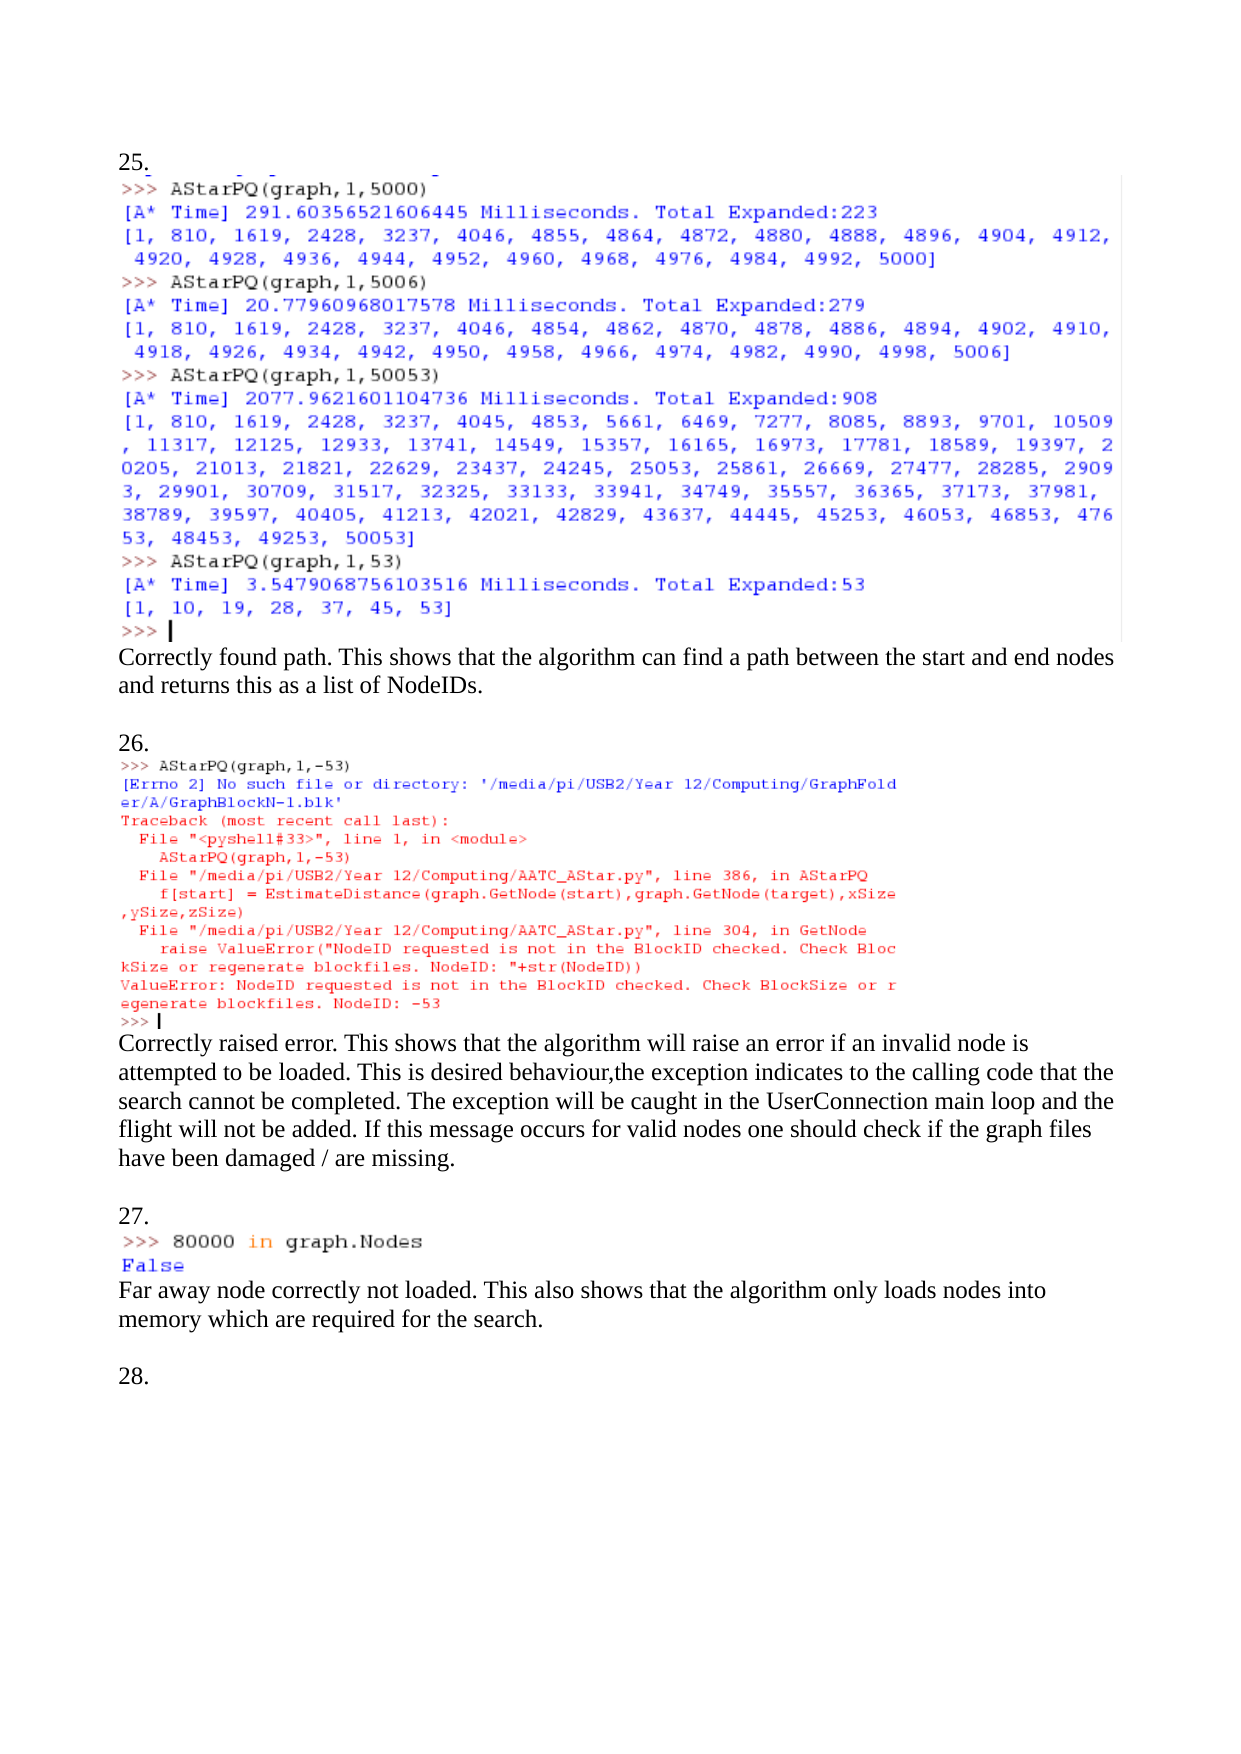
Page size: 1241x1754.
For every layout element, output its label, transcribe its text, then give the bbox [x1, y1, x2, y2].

text 27. [118, 1201, 1122, 1229]
picture [118, 756, 900, 1029]
text Correctly raised error. This shows that the algorithm will raise an error if an invalid node is attempted to be loaded. This is desired behaviour,the exception indicates to the calling code that the search cannot be completed. The exception will be caught in the UserConnection main loop and the flight will not be added. If this message occurs for valid nodes one should check if the graph files have been damaged / are missing. [118, 1029, 1122, 1172]
text 26. [118, 728, 1122, 757]
text Correctly found path. This shows that the algorithm can find a path between the start and end nodes and returns this as a list of NodeIDs. [118, 642, 1122, 699]
picture [118, 175, 1123, 642]
text 25. [118, 147, 1122, 175]
text 28. [118, 1361, 1122, 1390]
text Far away node correctly not loaded. This also shows that the algorithm only loads nodes into memory which are required for the search. [118, 1229, 1122, 1332]
picture [118, 1229, 431, 1275]
